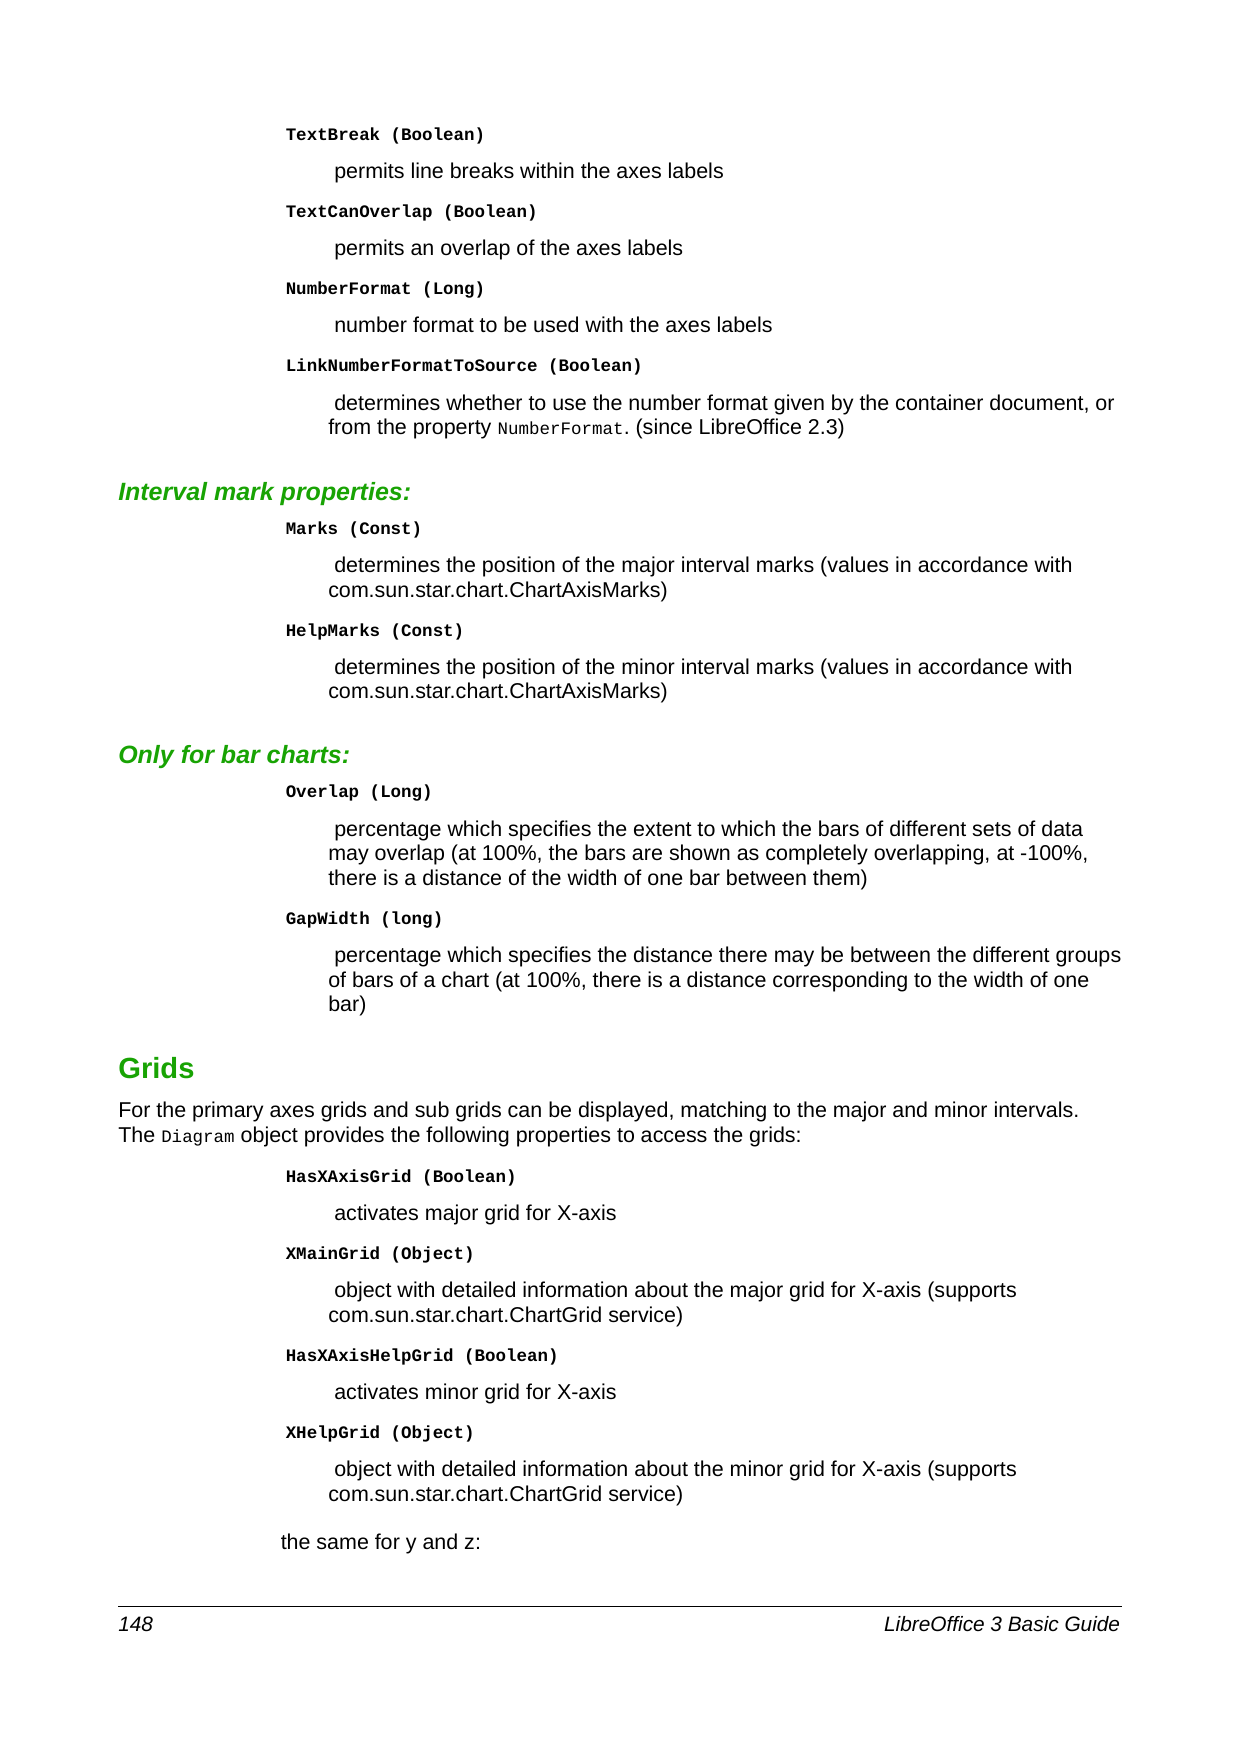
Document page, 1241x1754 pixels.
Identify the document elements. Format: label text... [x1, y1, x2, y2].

list HasXAxisGrid (Boolean) [280, 1160, 1122, 1188]
list Overlap (Long) [280, 775, 1122, 804]
subtitle Only for bar charts: [118, 740, 1122, 769]
list object with detailed information about the minor grid for X-axis (supports com.sun.star.chart.ChartGrid service) [328, 1456, 1122, 1506]
list permits an overlap of the axes labels [328, 236, 1122, 260]
text For the primary axes grids and sub grids can be displayed, matching to the major and minor intervals. The Diagram object provides the following properties to access the grids: [118, 1097, 1122, 1147]
subtitle Grids [118, 1051, 1122, 1085]
list TextBreak (Boolean) [280, 118, 1122, 147]
list HelpMarks (Const) [280, 614, 1122, 642]
list number format to be used with the axes labels [328, 313, 1122, 337]
list HasXAxisHelpGrid (Boolean) [280, 1339, 1122, 1367]
text the same for y and z: [281, 1529, 1122, 1554]
list determines the position of the minor interval marks (values in accordance with com.sun.star.chart.ChartAxisMarks) [328, 654, 1122, 703]
list LinkNumberFormatToSource (Boolean) [280, 349, 1122, 378]
list permits line breaks within the axes labels [328, 158, 1122, 183]
list GapWidth (long) [280, 902, 1122, 930]
list Marks (Const) [280, 512, 1122, 540]
subtitle Interval mark properties: [118, 477, 1122, 506]
list object with detailed information about the major grid for X-axis (supports com.sun.star.chart.ChartGrid service) [328, 1277, 1122, 1327]
list activates minor grid for X-axis [328, 1379, 1122, 1404]
list activates major grid for X-axis [328, 1200, 1122, 1225]
list NumberFormat (Long) [280, 272, 1122, 301]
list percentage which specifies the distance there may be between the different groups of bars of a chart (at 100%, there is a distance corresponding to the width of one bar) [328, 942, 1122, 1016]
list determines the position of the major interval marks (values in accordance with com.sun.star.chart.ChartAxisMarks) [328, 552, 1122, 602]
list determines whether to use the number format given by the container document, or from the property NumberFormat. (since LibreOffice 2.3) [328, 390, 1122, 440]
list TextCanOverlap (Boolean) [280, 195, 1122, 224]
list XHelpGrid (Object) [280, 1416, 1122, 1444]
list XMainGrid (Object) [280, 1237, 1122, 1265]
list percentage which specifies the extent to which the bars of different sets of data may overlap (at 100%, the bars are shown as completely overlapping, at -100%, there is a distance of the width of one bar between them) [328, 816, 1122, 890]
